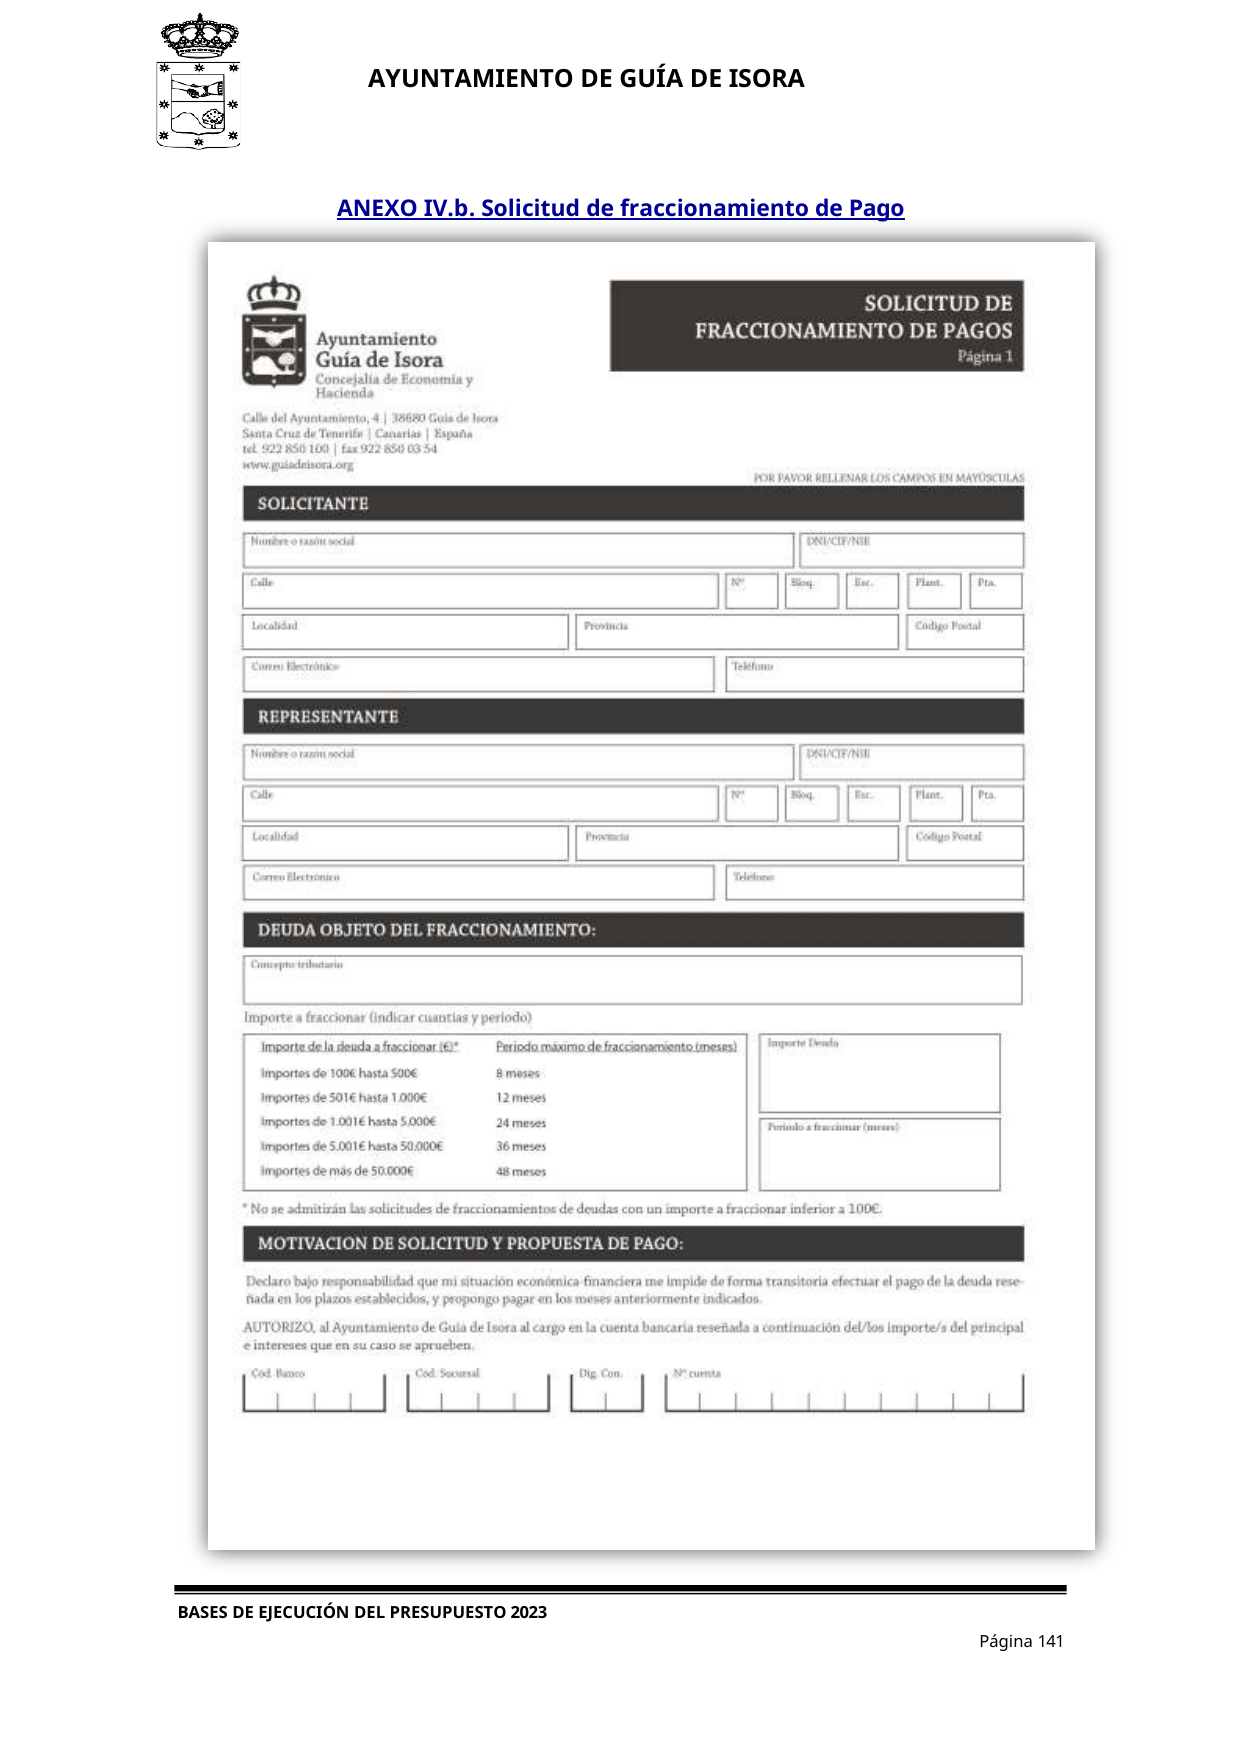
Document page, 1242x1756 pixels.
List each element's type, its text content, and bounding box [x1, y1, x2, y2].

text ANEXO IV.b. Solicitud de fraccionamiento de Pago [226, 192, 1015, 223]
